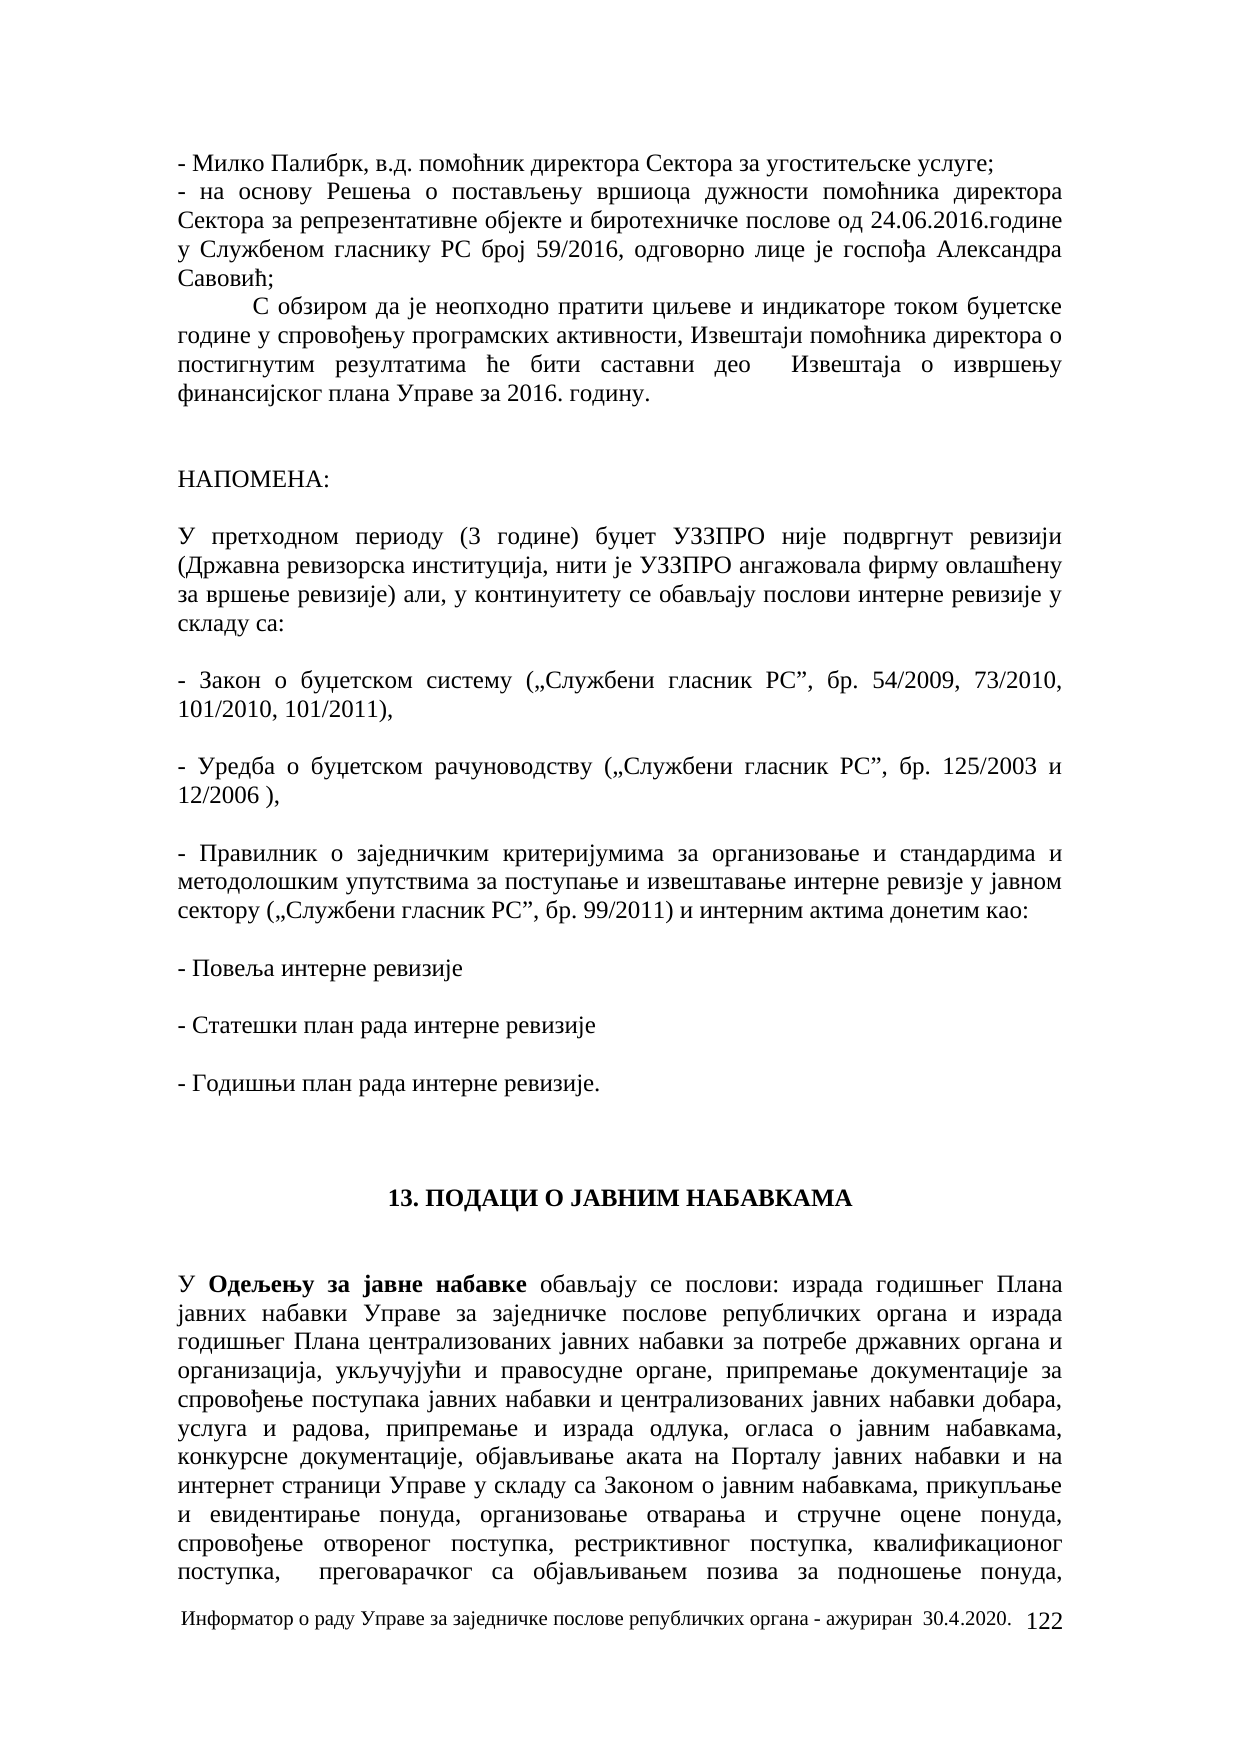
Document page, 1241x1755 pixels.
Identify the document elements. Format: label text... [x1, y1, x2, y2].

text - Годишњи план рада интерне ревизије. [177, 1068, 1063, 1096]
text НАПОМЕНА: [177, 464, 1063, 493]
text - Милко Палибрк, в.д. помоћник директора Сектора за угоститељске услуге; [177, 148, 1063, 176]
text - Уредба о буџетском рачуноводству („Службени гласник РС”, бр. 125/2003 и 12/2006 ), [177, 751, 1063, 809]
text 13. ПОДАЦИ О ЈАВНИМ НАБАВКАМА [177, 1183, 1063, 1211]
text С обзиром да је неопходно пратити циљеве и индикаторе током буџетске године у спровођењу програмских активности, Извештаји помоћника директора о постигнутим резултатима ће бити саставни део Извештаја о извршењу финансијског плана Управе за 2016. годину. [177, 291, 1063, 406]
text - на основу Решења о постављењу вршиоца дужности помоћника директора Сектора за репрезентативне објекте и биротехничке послове од 24.06.2016.године у Службеном гласнику РС број 59/2016, одговорно лице је госпођа Александра Савовић; [177, 176, 1063, 291]
text У Одељењу за јавне набавке обављају се послови: израда годишњег Плана јавних набавки Управе за заједничке послове републичких органа и израда годишњег Плана централизованих јавних набавки за потребе државних органа и организација, укључујући и правосудне органе, припремање документације за спровођење поступака јавних набавки и централизованих јавних набавки добара, услуга и радова, припремање и израда одлука, огласа о јавним набавкама, конкурсне документације, објављивање аката на Порталу јавних набавки и на интернет страници Управе у складу са Законом о јавним набавкама, прикупљање и евидентирање понуда, организовање отварања и стручне оцене понуда, спровођење отвореног поступка, рестриктивног поступка, квалификационог поступка, преговарачког са објављивањем позива за подношење понуда, [177, 1269, 1063, 1585]
text - Правилник о заједничким критеријумима за организовање и стандардима и методолошким упутствима за поступање и извештавање интерне ревизје у јавном сектору („Службени гласник РС”, бр. 99/2011) и интерним актима донетим као: [177, 838, 1063, 924]
text У претходном периоду (3 године) буџет УЗЗПРО није подвргнут ревизији (Државна ревизорска институција, нити је УЗЗПРО ангажовала фирму овлашћену за вршење ревизије) али, у континуитету се обављају послови интерне ревизије у складу са: [177, 521, 1063, 636]
text - Закон о буџетском систему („Службени гласник РС”, бр. 54/2009, 73/2010, 101/2010, 101/2011), [177, 665, 1063, 723]
text - Статешки план рада интерне ревизије [177, 1010, 1063, 1039]
text - Повеља интерне ревизије [177, 953, 1063, 981]
